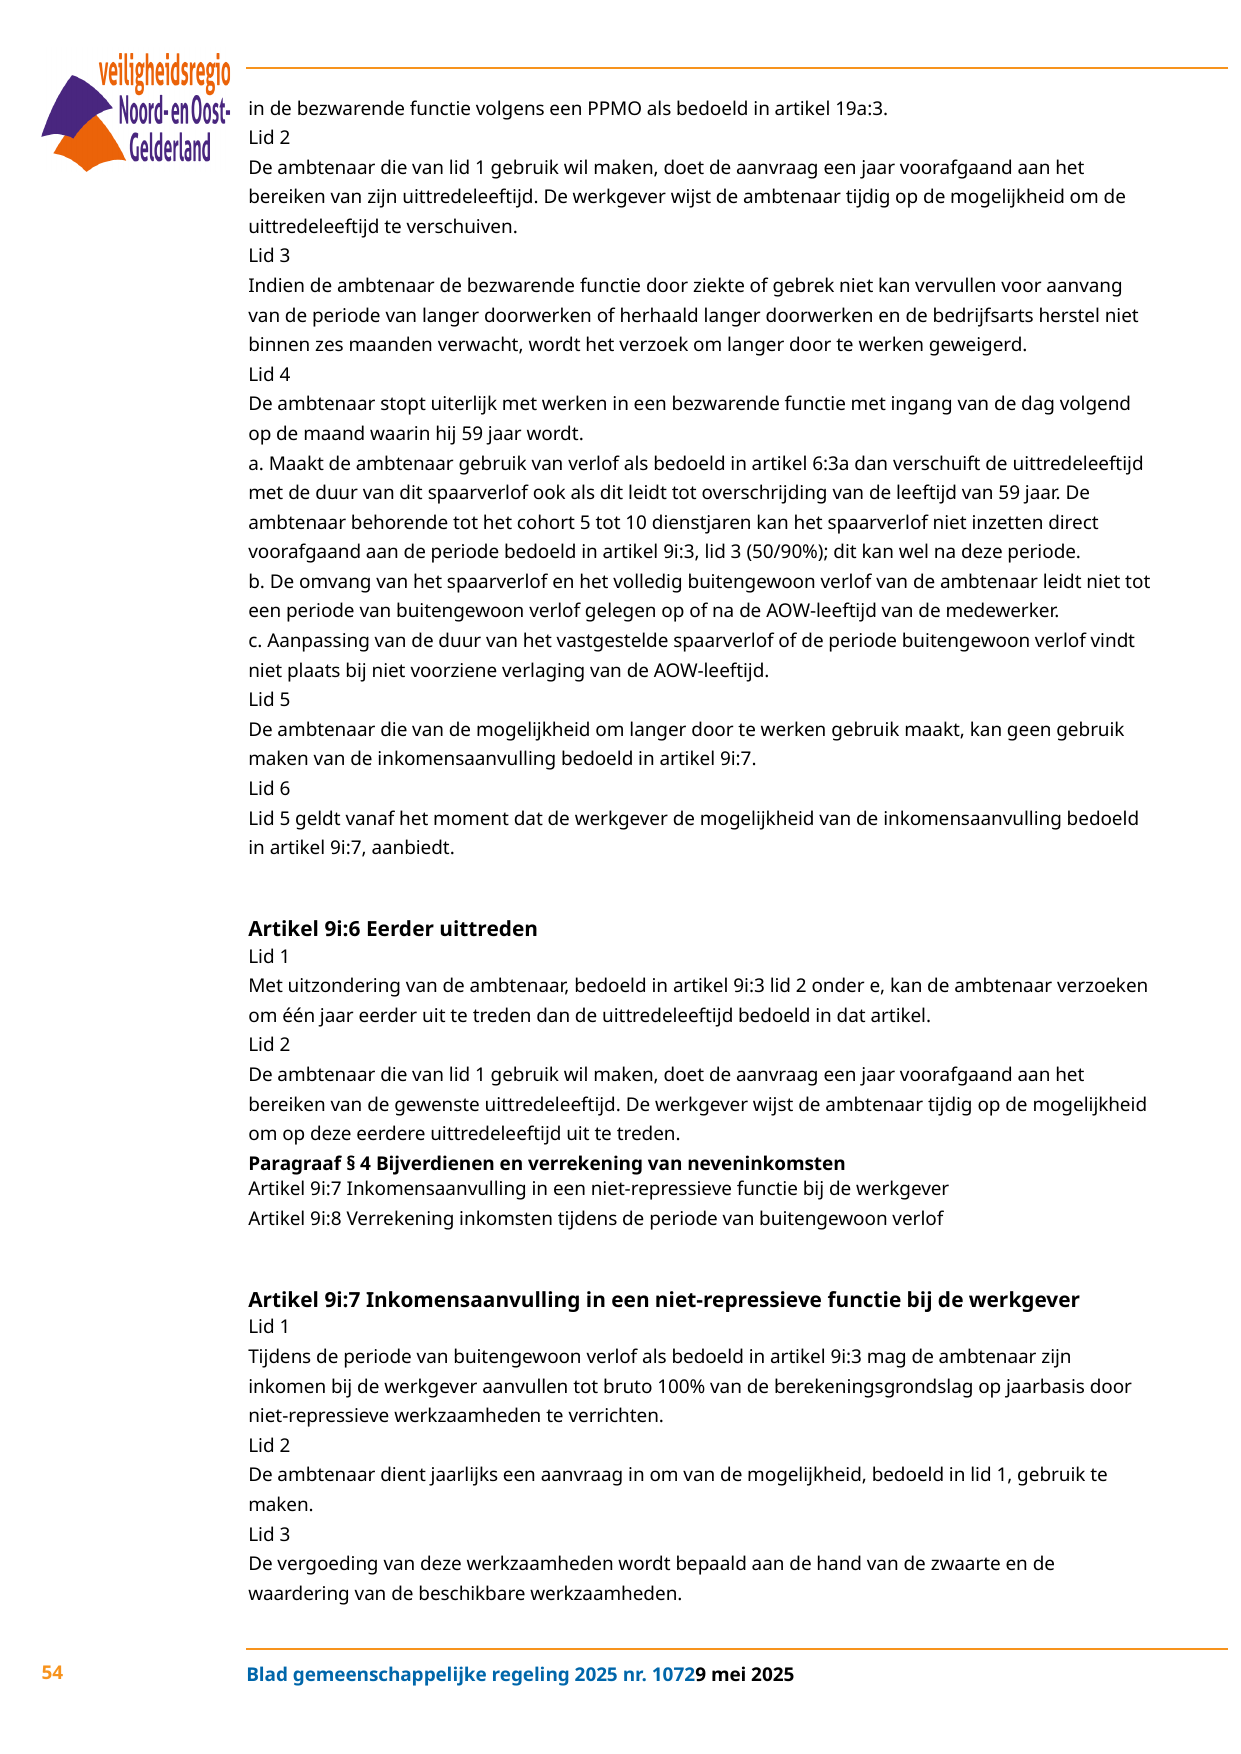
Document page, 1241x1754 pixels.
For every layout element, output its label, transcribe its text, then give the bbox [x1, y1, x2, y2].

text Artikel 9i:8 Verrekening inkomsten tijdens de periode van buitengewoon verlof [248, 1205, 1152, 1231]
text Artikel 9i:7 Inkomensaanvulling in een niet-repressieve functie bij de werkgever [248, 1176, 1152, 1201]
text De ambtenaar dient jaarlijks een aanvraag in om van de mogelijkheid, bedoeld in lid 1, gebruik te maken. [248, 1462, 1152, 1517]
text in de bezwarende functie volgens een PPMO als bedoeld in artikel 19a:3. [248, 95, 1152, 121]
text De ambtenaar die van de mogelijkheid om langer door te werken gebruik maakt, kan geen gebruik maken van de inkomensaanvulling bedoeld in artikel 9i:7. [248, 716, 1152, 771]
text De ambtenaar die van lid 1 gebruik wil maken, doet de aanvraag een jaar voorafgaand aan het bereiken van zijn uittredeleeftijd. De werkgever wijst de ambtenaar tijdig op de mogelijkheid om de uittredeleeftijd te verschuiven. [248, 154, 1152, 239]
text Lid 6 [248, 775, 1152, 801]
text Met uitzondering van de ambtenaar, bedoeld in artikel 9i:3 lid 2 onder e, kan de ambtenaar verzoeken om één jaar eerder uit te treden dan de uittredeleeftijd bedoeld in dat artikel. [248, 972, 1152, 1028]
text De vergoeding van deze werkzaamheden wordt bepaald aan de hand van de zwaarte en de waardering van de beschikbare werkzaamheden. [248, 1550, 1152, 1606]
text Artikel 9i:6 Eerder uittreden [248, 914, 1152, 943]
text a. Maakt de ambtenaar gebruik van verlof als bedoeld in artikel 6:3a dan verschuift de uittredeleeftijd met de duur van dit spaarverlof ook als dit leidt tot overschrijding van de leeftijd van 59 jaar. De ambtenaar behorende tot het cohort 5 tot 10 dienstjaren kan het spaarverlof niet inzetten direct voorafgaand aan de periode bedoeld in artikel 9i:3, lid 3 (50/90%); dit kan wel na deze periode. [248, 450, 1152, 564]
text Tijdens de periode van buitengewoon verlof als bedoeld in artikel 9i:3 mag de ambtenaar zijn inkomen bij de werkgever aanvullen tot bruto 100% van de berekeningsgrondslag op jaarbasis door niet-repressieve werkzaamheden te verrichten. [248, 1343, 1152, 1428]
text Lid 2 [248, 124, 1152, 150]
text De ambtenaar die van lid 1 gebruik wil maken, doet de aanvraag een jaar voorafgaand aan het bereiken van de gewenste uittredeleeftijd. De werkgever wijst de ambtenaar tijdig op de mogelijkheid om op deze eerdere uittredeleeftijd uit te treden. [248, 1061, 1152, 1146]
picture [41, 47, 231, 172]
text Lid 3 [248, 1521, 1152, 1546]
text Indien de ambtenaar de bezwarende functie door ziekte of gebrek niet kan vervullen voor aanvang van de periode van langer doorwerken of herhaald langer doorwerken en de bedrijfsarts herstel niet binnen zes maanden verwacht, wordt het verzoek om langer door te werken geweigerd. [248, 272, 1152, 357]
text Lid 2 [248, 1432, 1152, 1458]
text Lid 2 [248, 1032, 1152, 1057]
text Lid 4 [248, 361, 1152, 387]
text De ambtenaar stopt uiterlijk met werken in een bezwarende functie met ingang van de dag volgend op de maand waarin hij 59 jaar wordt. [248, 391, 1152, 446]
text Lid 3 [248, 243, 1152, 268]
text Lid 1 [248, 943, 1152, 968]
text Lid 1 [248, 1314, 1152, 1339]
text Paragraaf § 4 Bijverdienen en verrekening van neveninkomsten [248, 1150, 1152, 1176]
text Lid 5 [248, 686, 1152, 712]
text b. De omvang van het spaarverlof en het volledig buitengewoon verlof van de ambtenaar leidt niet tot een periode van buitengewoon verlof gelegen op of na de AOW-leeftijd van de medewerker. [248, 568, 1152, 623]
text Artikel 9i:7 Inkomensaanvulling in een niet-repressieve functie bij de werkgever [248, 1285, 1152, 1314]
text Lid 5 geldt vanaf het moment dat de werkgever de mogelijkheid van de inkomensaanvulling bedoeld in artikel 9i:7, aanbiedt. [248, 805, 1152, 860]
text c. Aanpassing van de duur van het vastgestelde spaarverlof of de periode buitengewoon verlof vindt niet plaats bij niet voorziene verlaging van de AOW-leeftijd. [248, 627, 1152, 683]
